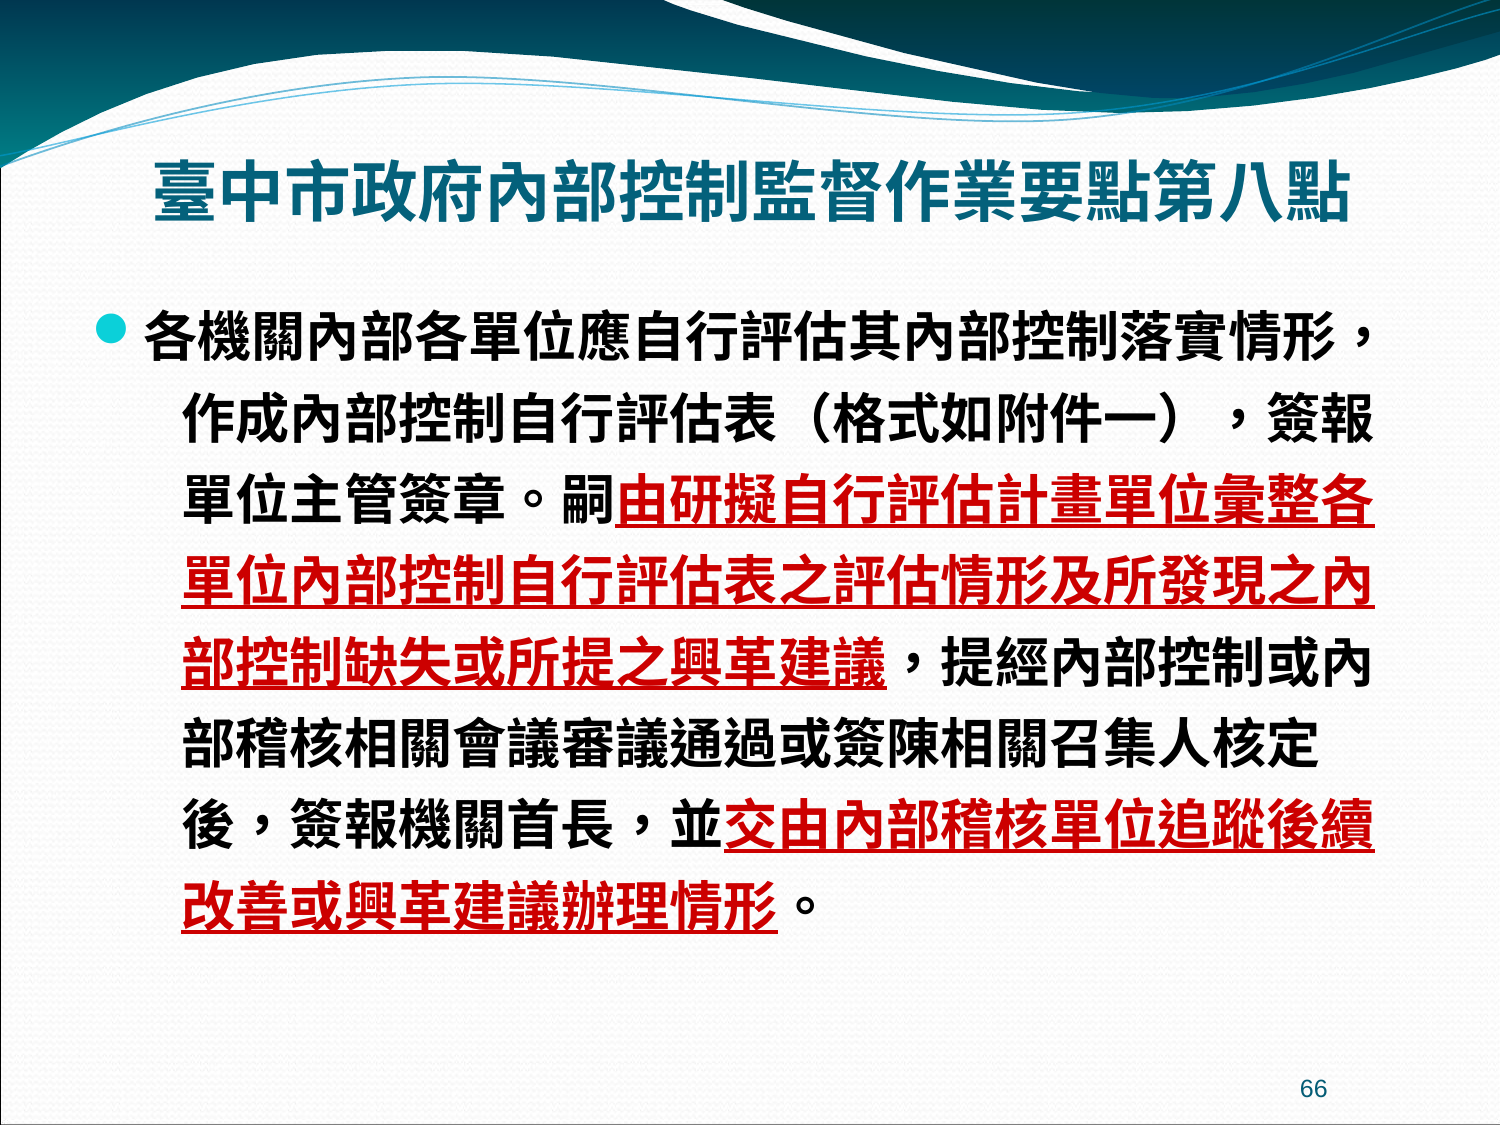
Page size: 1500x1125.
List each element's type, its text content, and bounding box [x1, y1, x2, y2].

list 各機關內部各單位應自行評估其內部控制落實情形，作成內部控制自行評估表（格式如附件一），簽報單位主管簽章。嗣由研擬自行評估計畫單位彙整各單位內部控制自行評估表之評估情形及所發現之內部控制缺失或所提之興革建議，提經內部控制或內部稽核相關會議審議通過或簽陳相關召集人核定後，簽報機關首長，並交由內部稽核單位追蹤後續改善或興革建議辦理情形。 [76, 278, 1427, 999]
title 臺中市政府內部控制監督作業要點第八點 [76, 42, 1427, 231]
text_box [1299, 1042, 1426, 1103]
